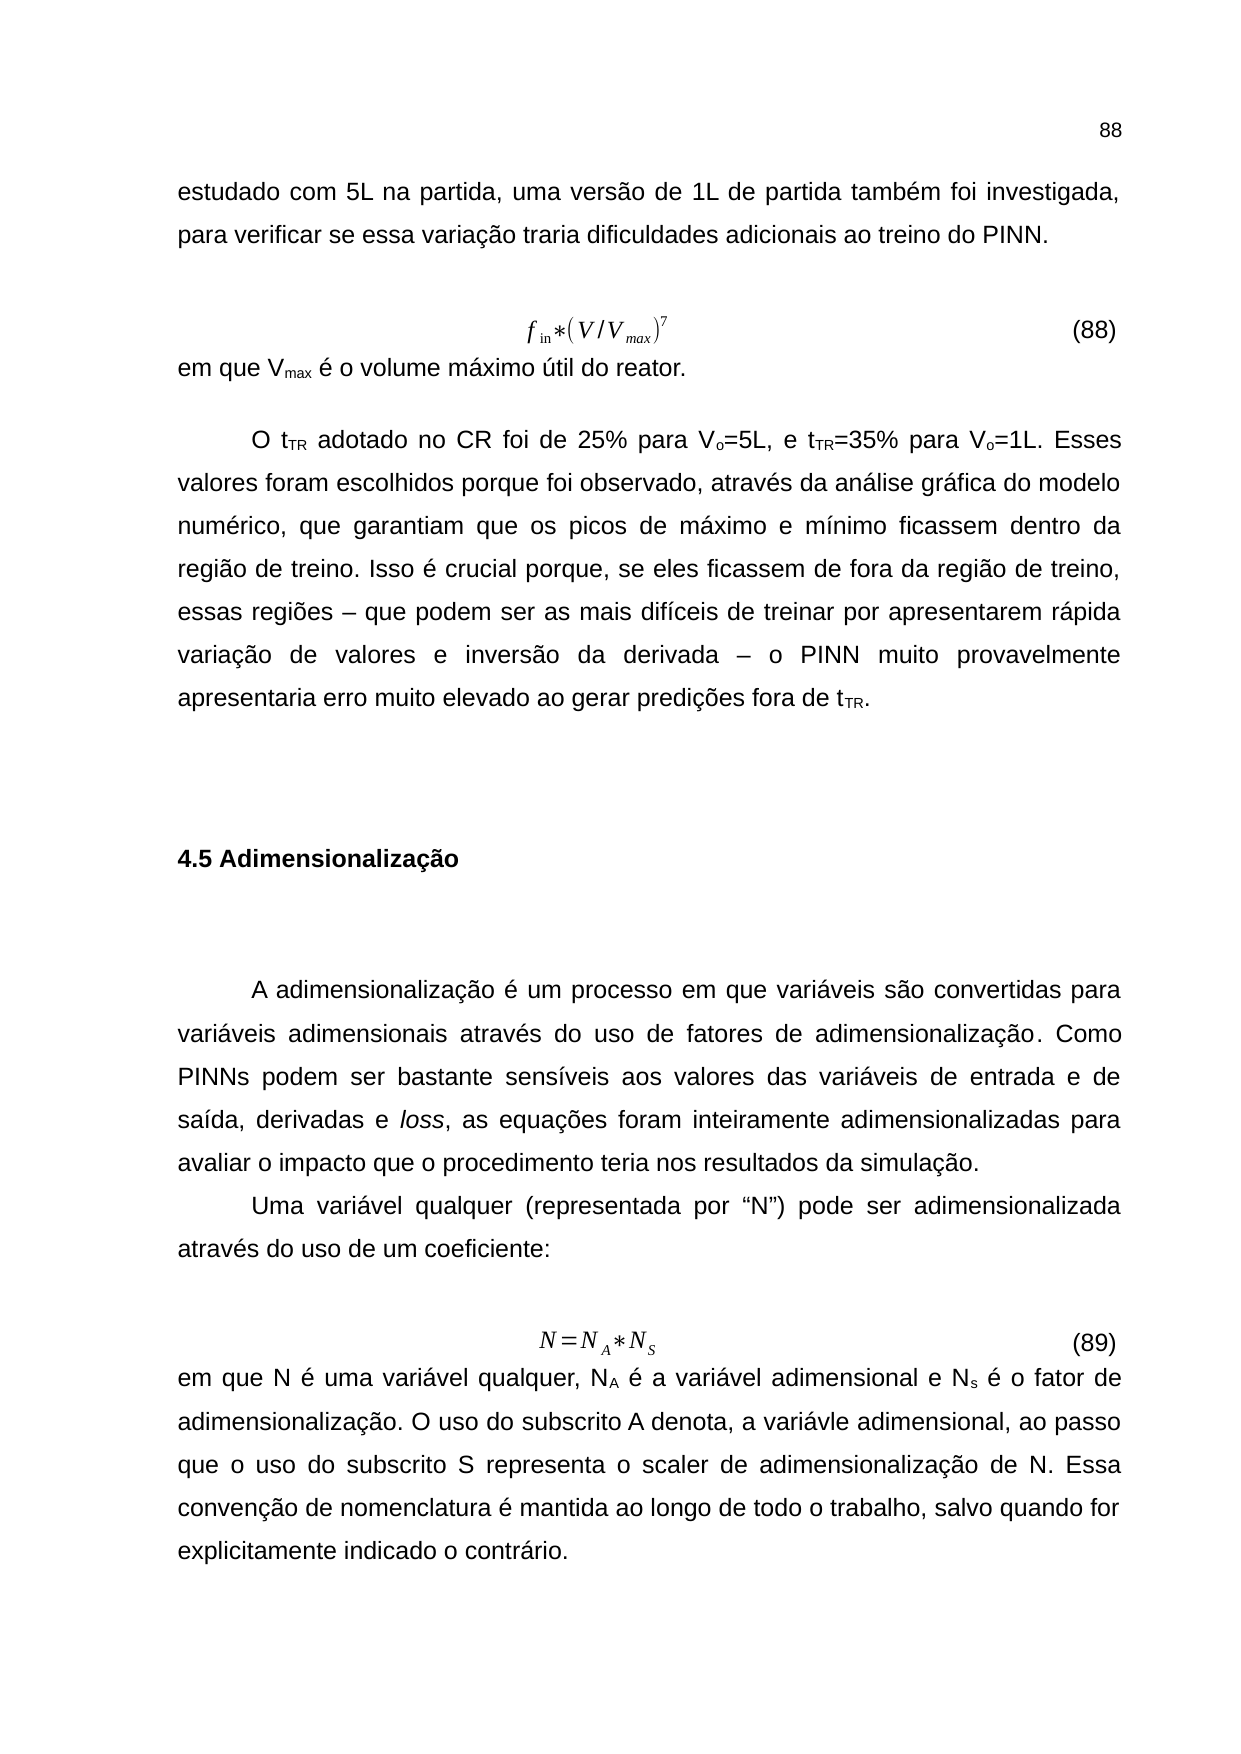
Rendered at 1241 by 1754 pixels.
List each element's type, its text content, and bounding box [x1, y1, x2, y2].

text estudado com 5L na partida, uma versão de 1L de partida também foi investigada, para verificar se essa variação traria dificuldades adicionais ao treino do PINN. [177, 177, 1122, 249]
table_header [177, 306, 1017, 353]
text O tTR adotado no CR foi de 25% para Vo=5L, e tTR=35% para Vo=1L. Esses valores foram escolhidos porque foi observado, através da análise gráfica do modelo numérico, que garantiam que os picos de máximo e mínimo ficassem dentro da região de treino. Isso é crucial porque, se eles ficassem de fora da região de treino, essas regiões – que podem ser as mais difíceis de treinar por apresentarem rápida variação de valores e inversão da derivada – o PINN muito provavelmente apresentaria erro muito elevado ao gerar predições fora de tTR. [177, 425, 1122, 712]
table_header [177, 1321, 1017, 1363]
text em que Vmax é o volume máximo útil do reator. [177, 353, 1122, 382]
text em que N é uma variável qualquer, NA é a variável adimensional e Ns é o fator de adimensionalização. O uso do subscrito A denota, a variávle adimensional, ao passo que o uso do subscrito S representa o scaler de adimensionalização de N. Essa convenção de nomenclatura é mantida ao longo de todo o trabalho, salvo quando for explicitamente indicado o contrário. [177, 1363, 1122, 1564]
table_header (88) [1017, 306, 1122, 353]
text Uma variável qualquer (representada por “N”) pode ser adimensionalizada através do uso de um coeficiente: [177, 1191, 1122, 1263]
subtitle Adimensionalização [177, 844, 1122, 873]
table_header (89) [1017, 1321, 1122, 1363]
text A adimensionalização é um processo em que variáveis são convertidas para variáveis adimensionais através do uso de fatores de adimensionalização. Como PINNs podem ser bastante sensíveis aos valores das variáveis de entrada e de saída, derivadas e loss, as equações foram inteiramente adimensionalizadas para avaliar o impacto que o procedimento teria nos resultados da simulação. [177, 976, 1122, 1177]
